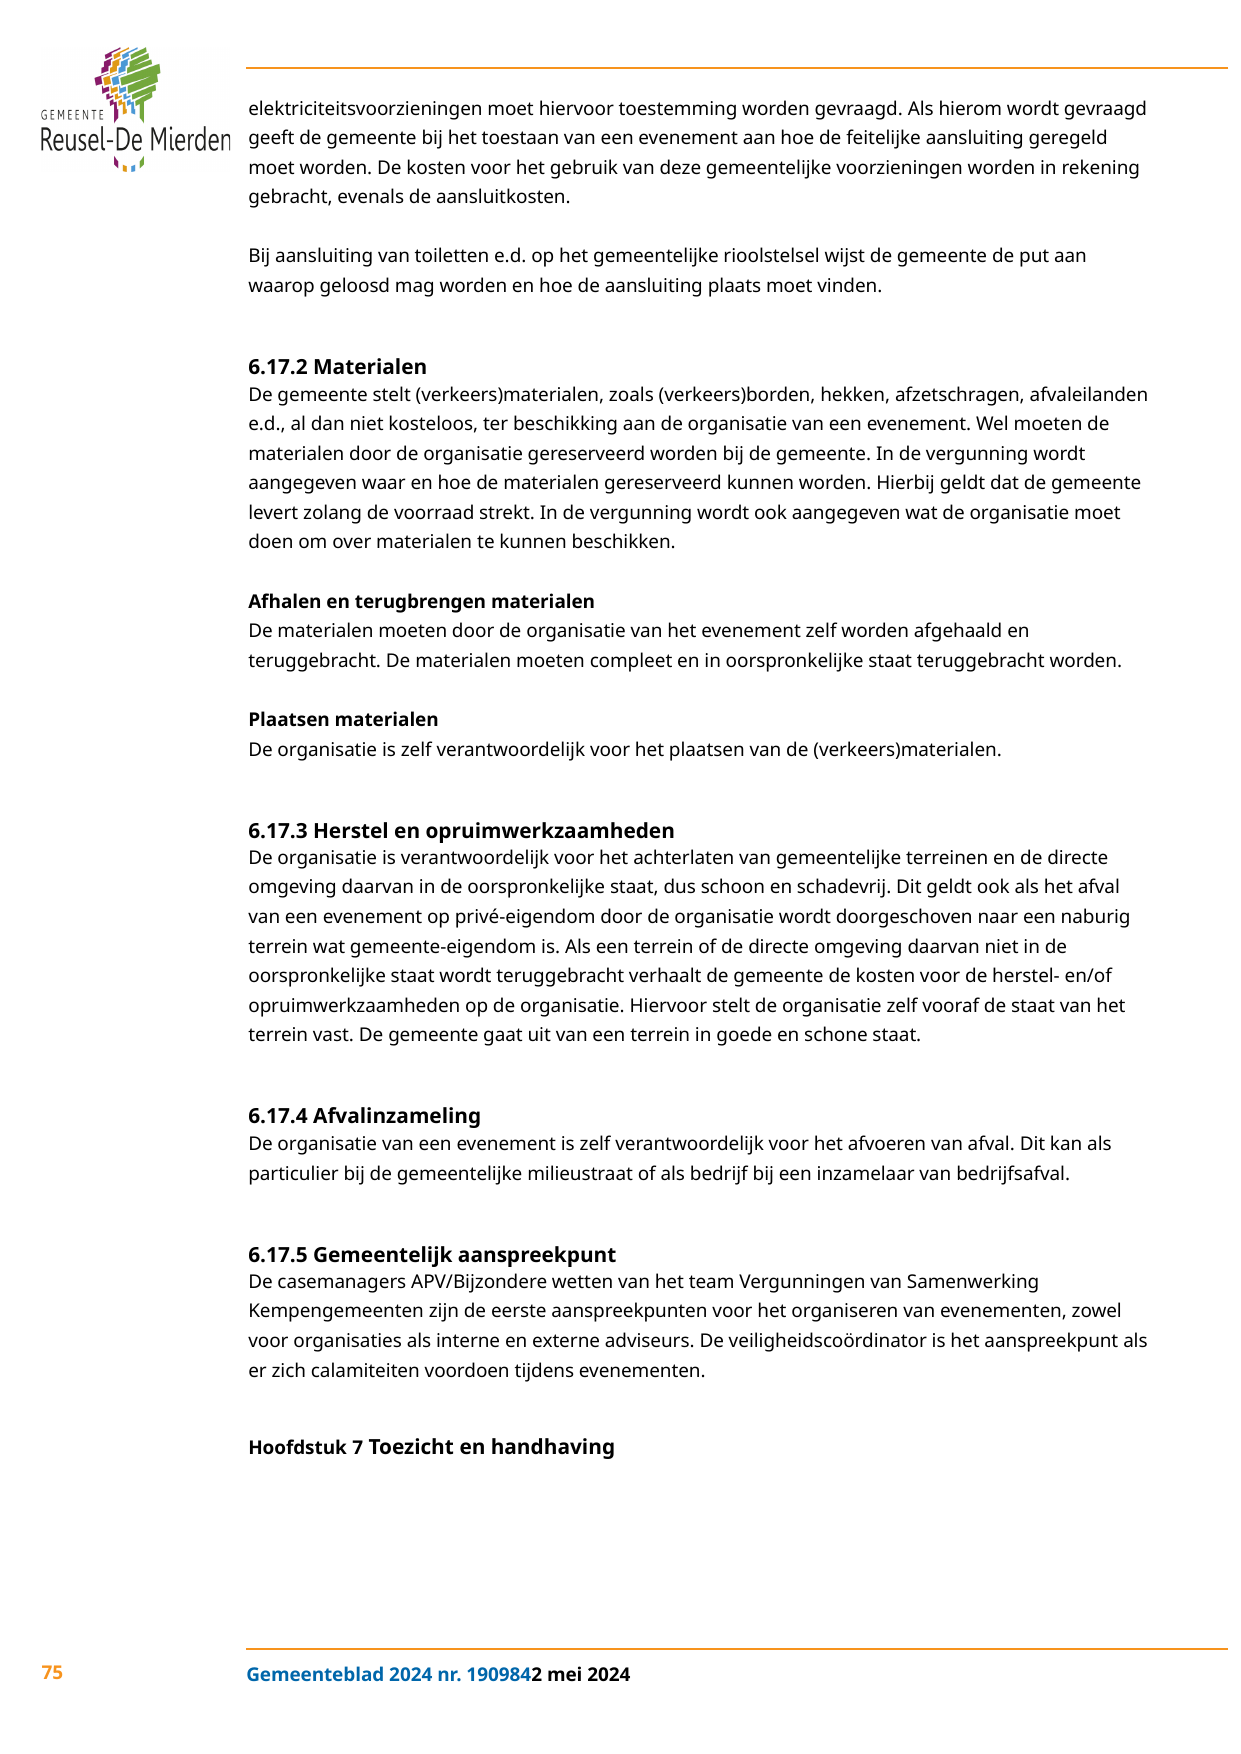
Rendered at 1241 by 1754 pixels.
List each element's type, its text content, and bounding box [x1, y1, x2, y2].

text De organisatie van een evenement is zelf verantwoordelijk voor het afvoeren van afval. Dit kan als particulier bij de gemeentelijke milieustraat of als bedrijf bij een inzamelaar van bedrijfsafval. [248, 1130, 1152, 1185]
text De gemeente stelt (verkeers)materialen, zoals (verkeers)borden, hekken, afzetschragen, afvaleilanden e.d., al dan niet kosteloos, ter beschikking aan de organisatie van een evenement. Wel moeten de materialen door de organisatie gereserveerd worden bij de gemeente. In de vergunning wordt aangegeven waar en hoe de materialen gereserveerd kunnen worden. Hierbij geldt dat de gemeente levert zolang de voorraad strekt. In de vergunning wordt ook aangegeven wat de organisatie moet doen om over materialen te kunnen beschikken. [248, 381, 1152, 554]
text De materialen moeten door de organisatie van het evenement zelf worden afgehaald en teruggebracht. De materialen moeten compleet en in oorspronkelijke staat teruggebracht worden. [248, 617, 1152, 673]
text De organisatie is verantwoordelijk voor het achterlaten van gemeentelijke terreinen en de directe omgeving daarvan in de oorspronkelijke staat, dus schoon en schadevrij. Dit geldt ook als het afval van een evenement op privé-eigendom door de organisatie wordt doorgeschoven naar een naburig terrein wat gemeente-eigendom is. Als een terrein of de directe omgeving daarvan niet in de oorspronkelijke staat wordt teruggebracht verhaalt de gemeente de kosten voor de herstel- en/of opruimwerkzaamheden op de organisatie. Hiervoor stelt de organisatie zelf vooraf de staat van het terrein vast. De gemeente gaat uit van een terrein in goede en schone staat. [248, 844, 1152, 1047]
text 6.17.3 Herstel en opruimwerkzaamheden [248, 816, 1152, 844]
text De organisatie is zelf verantwoordelijk voor het plaatsen van de (verkeers)materialen. [248, 736, 1152, 761]
text elektriciteitsvoorzieningen moet hiervoor toestemming worden gevraagd. Als hierom wordt gevraagd geeft de gemeente bij het toestaan van een evenement aan hoe de feitelijke aansluiting geregeld moet worden. De kosten voor het gebruik van deze gemeentelijke voorzieningen worden in rekening gebracht, evenals de aansluitkosten. [248, 95, 1152, 209]
text Afhalen en terugbrengen materialen [248, 588, 1152, 613]
text De casemanagers APV/Bijzondere wetten van het team Vergunningen van Samenwerking Kempengemeenten zijn de eerste aanspreekpunten voor het organiseren van evenementen, zowel voor organisaties als interne en externe adviseurs. De veiligheidscoördinator is het aanspreekpunt als er zich calamiteiten voordoen tijdens evenementen. [248, 1268, 1152, 1383]
text Plaatsen materialen [248, 706, 1152, 732]
text 6.17.2 Materialen [248, 352, 1152, 381]
text Bij aansluiting van toiletten e.d. op het gemeentelijke rioolstelsel wijst de gemeente de put aan waarop geloosd mag worden en hoe de aansluiting plaats moet vinden. [248, 243, 1152, 298]
text Hoofdstuk 7 Toezicht en handhaving [248, 1432, 1152, 1461]
text 6.17.5 Gemeentelijk aanspreekpunt [248, 1240, 1152, 1268]
text 6.17.4 Afvalinzameling [248, 1102, 1152, 1130]
picture [41, 47, 231, 172]
